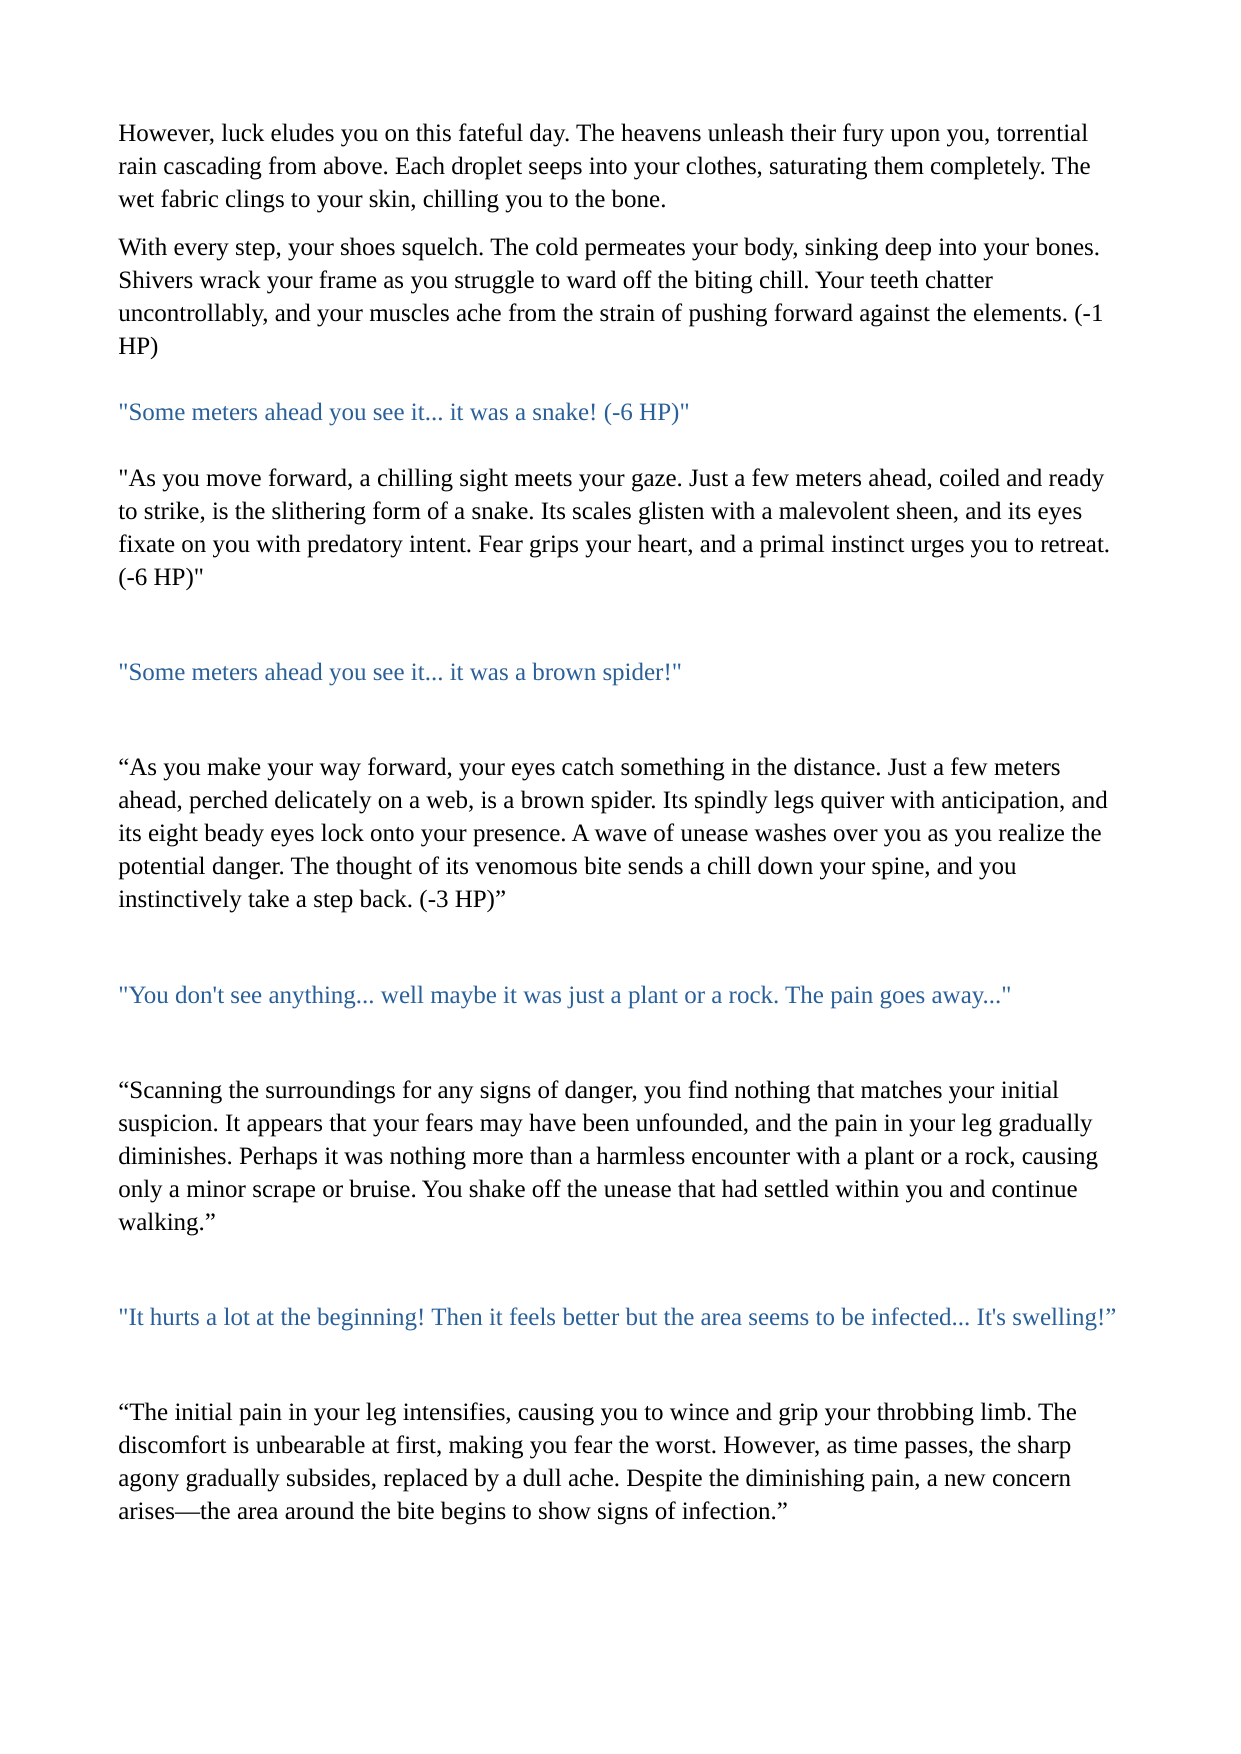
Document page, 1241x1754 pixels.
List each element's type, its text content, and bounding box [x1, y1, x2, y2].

text “Scanning the surroundings for any signs of danger, you find nothing that matches your initial suspicion. It appears that your fears may have been unfounded, and the pain in your leg gradually diminishes. Perhaps it was nothing more than a harmless encounter with a plant or a rock, causing only a minor scrape or bruise. You shake off the unease that had settled within you and continue walking.” [118, 1075, 1122, 1236]
text "It hurts a lot at the beginning! Then it feels better but the area seems to be infected... It's swelling!” [118, 1302, 1122, 1331]
text "Some meters ahead you see it... it was a brown spider!" [118, 657, 1122, 686]
text With every step, your shoes squelch. The cold permeates your body, sinking deep into your bones. Shivers wrack your frame as you struggle to ward off the biting chill. Your teeth chatter uncontrollably, and your muscles ache from the strain of pushing forward against the elements. (-1 HP) "Some meters ahead you see it... it was a snake! (-6 HP)" "As you move forward, a chilling sight meets your gaze. Just a few meters ahead, coiled and ready to strike, is the slithering form of a snake. Its scales glisten with a malevolent sheen, and its eyes fixate on you with predatory intent. Fear grips your heart, and a primal instinct urges you to retreat. (-6 HP)" [118, 232, 1122, 591]
text “As you make your way forward, your eyes catch something in the distance. Just a few meters ahead, perched delicately on a web, is a brown spider. Its spindly legs quiver with anticipation, and its eight beady eyes lock onto your presence. A wave of unease washes over you as you realize the potential danger. The thought of its venomous bite sends a chill down your spine, and you instinctively take a step back. (-3 HP)” [118, 752, 1122, 913]
text "You don't see anything... well maybe it was just a plant or a rock. The pain goes away..." [118, 980, 1122, 1008]
text “The initial pain in your leg intensifies, causing you to wince and grip your throbbing limb. The discomfort is unbearable at first, making you fear the worst. However, as time passes, the sharp agony gradually subsides, replaced by a dull ache. Despite the diminishing pain, a new concern arises—the area around the bite begins to show signs of infection.” [118, 1397, 1122, 1525]
text However, luck eludes you on this fateful day. The heavens unleash their fury upon you, torrential rain cascading from above. Each droplet seeps into your clothes, saturating them completely. The wet fabric clings to your skin, chilling you to the bone. [118, 118, 1122, 213]
